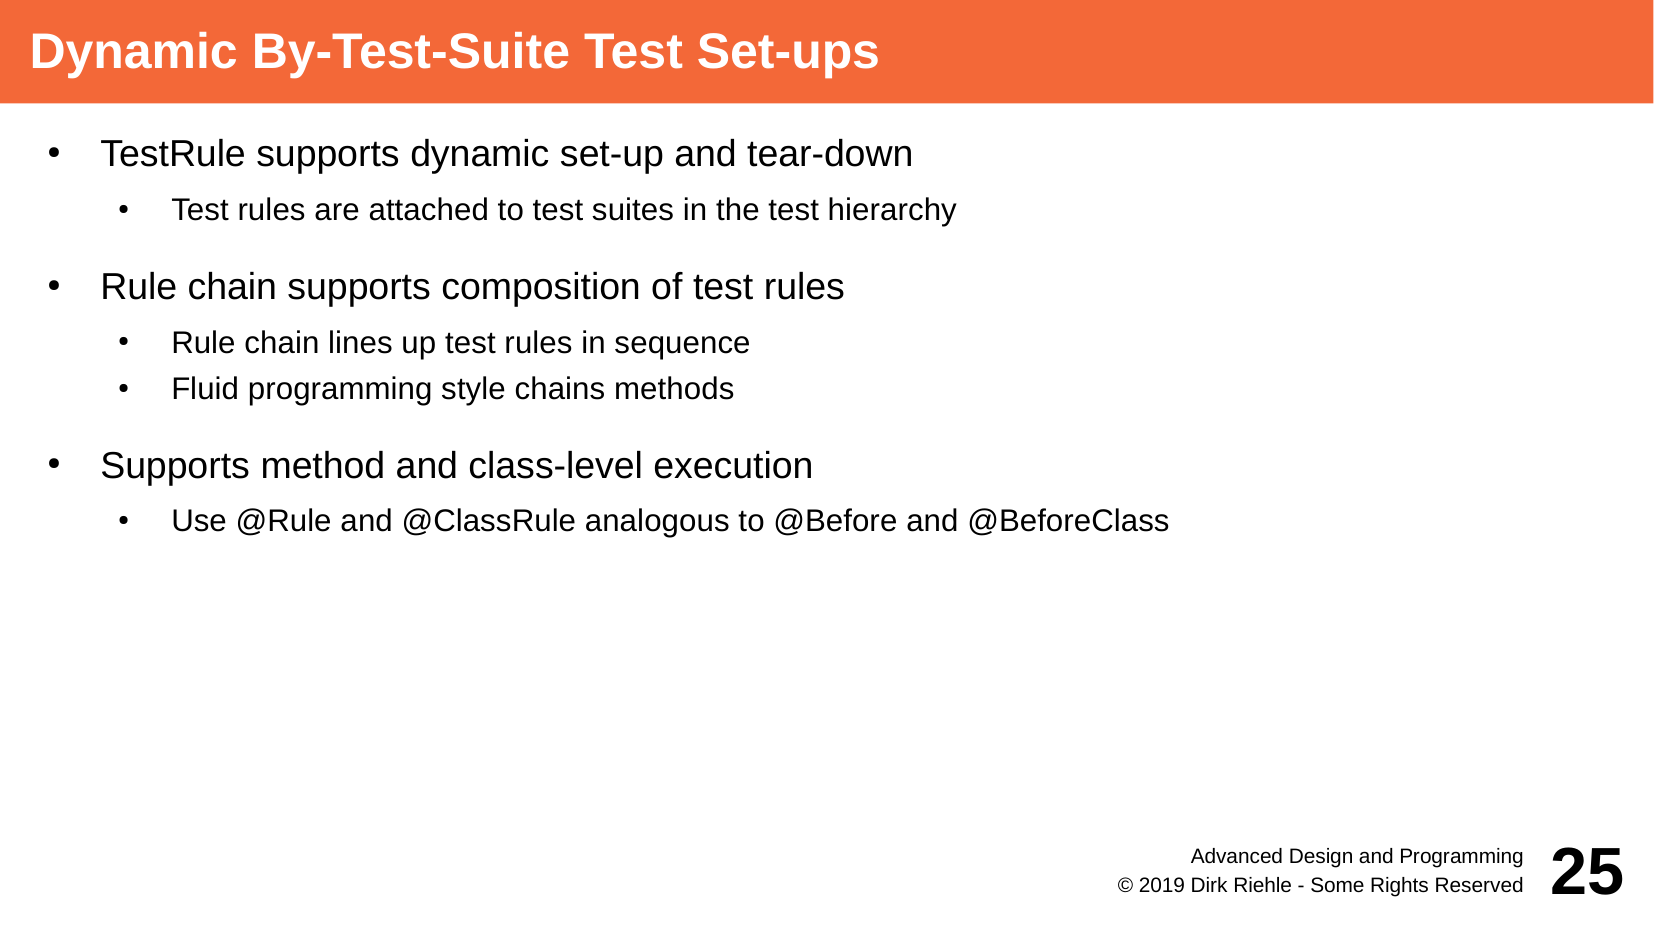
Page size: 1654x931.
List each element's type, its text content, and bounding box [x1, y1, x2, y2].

title Dynamic By-Test-Suite Test Set-ups [0, 0, 1654, 104]
list TestRule supports dynamic set-up and tear-down Test rules are attached to test suites in the test hierarchy Rule chain supports composition of test rules Rule chain lines up test rules in sequence Fluid programming style chains methods Supports method and class-level execution Use @Rule and @ClassRule analogous to @Before and @BeforeClass [29, 132, 1625, 813]
